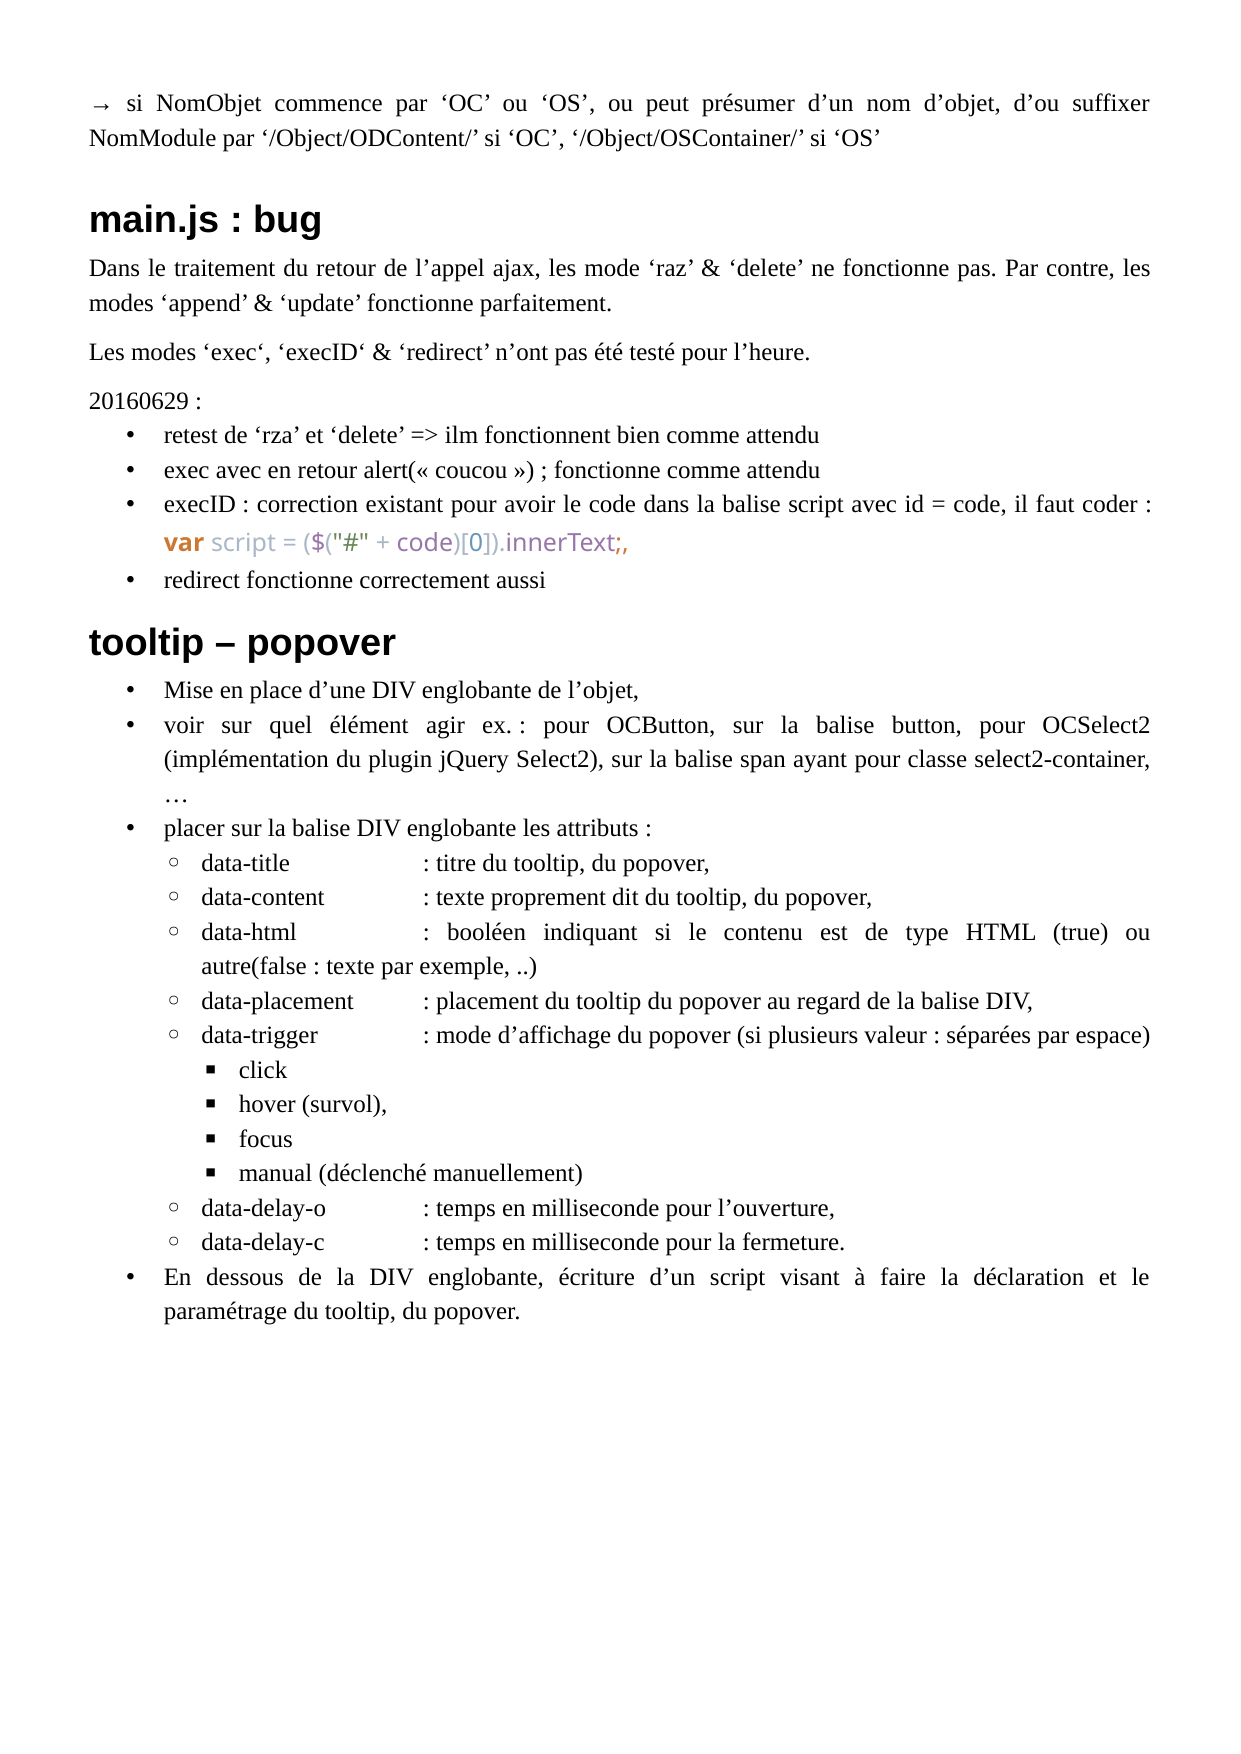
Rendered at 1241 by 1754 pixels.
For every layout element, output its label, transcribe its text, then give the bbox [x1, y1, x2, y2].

list data-html : booléen indiquant si le contenu est de type HTML (true) ou autre(false : texte par exemple, ..) [163, 917, 1152, 980]
text Les modes ‘exec‘, ‘execID‘ & ‘redirect’ n’ont pas été testé pour l’heure. [88, 337, 1152, 366]
list focus [201, 1124, 1152, 1152]
text Dans le traitement du retour de l’appel ajax, les mode ‘raz’ & ‘delete’ ne fonctionne pas. Par contre, les modes ‘append’ & ‘update’ fonctionne parfaitement. [88, 253, 1152, 316]
list data-content : texte proprement dit du tooltip, du popover, [163, 882, 1152, 911]
list voir sur quel élément agir ex. : pour OCButton, sur la balise button, pour OCSelect2 (implémentation du plugin jQuery Select2), sur la balise span ayant pour classe select2-container, … [126, 710, 1152, 808]
list data-placement : placement du tooltip du popover au regard de la balise DIV, [163, 986, 1152, 1014]
list click [201, 1055, 1152, 1083]
list data-delay-c : temps en milliseconde pour la fermeture. [163, 1227, 1152, 1256]
subtitle tooltip – popover [88, 619, 1152, 663]
list retest de ‘rza’ et ‘delete’ => ilm fonctionnent bien comme attendu [126, 420, 1152, 449]
list En dessous de la DIV englobante, écriture d’un script visant à faire la déclaration et le paramétrage du tooltip, du popover. [126, 1262, 1152, 1325]
text 20160629 : [88, 386, 1152, 414]
list exec avec en retour alert(« coucou ») ; fonctionne comme attendu [126, 455, 1152, 483]
text → si NomObjet commence par ‘OC’ ou ‘OS’, ou peut présumer d’un nom d’objet, d’ou suffixer NomModule par ‘/Object/ODContent/’ si ‘OC’, ‘/Object/OSContainer/’ si ‘OS’ [88, 88, 1152, 152]
list data-title : titre du tooltip, du popover, [163, 848, 1152, 877]
list redirect fonctionne correctement aussi [126, 566, 1152, 594]
list execID : correction existant pour avoir le code dans la balise script avec id = code, il faut coder : var script = ($("#" + code)[0]).innerText;, [126, 489, 1152, 559]
list data-trigger : mode d’affichage du popover (si plusieurs valeur : séparées par espace) [163, 1020, 1152, 1049]
list manual (déclenché manuellement) [201, 1158, 1152, 1187]
list Mise en place d’une DIV englobante de l’objet, [126, 676, 1152, 704]
list data-delay-o : temps en milliseconde pour l’ouverture, [163, 1193, 1152, 1221]
list hover (survol), [201, 1089, 1152, 1118]
list placer sur la balise DIV englobante les attributs : [126, 813, 1152, 842]
subtitle main.js : bug [88, 197, 1152, 241]
